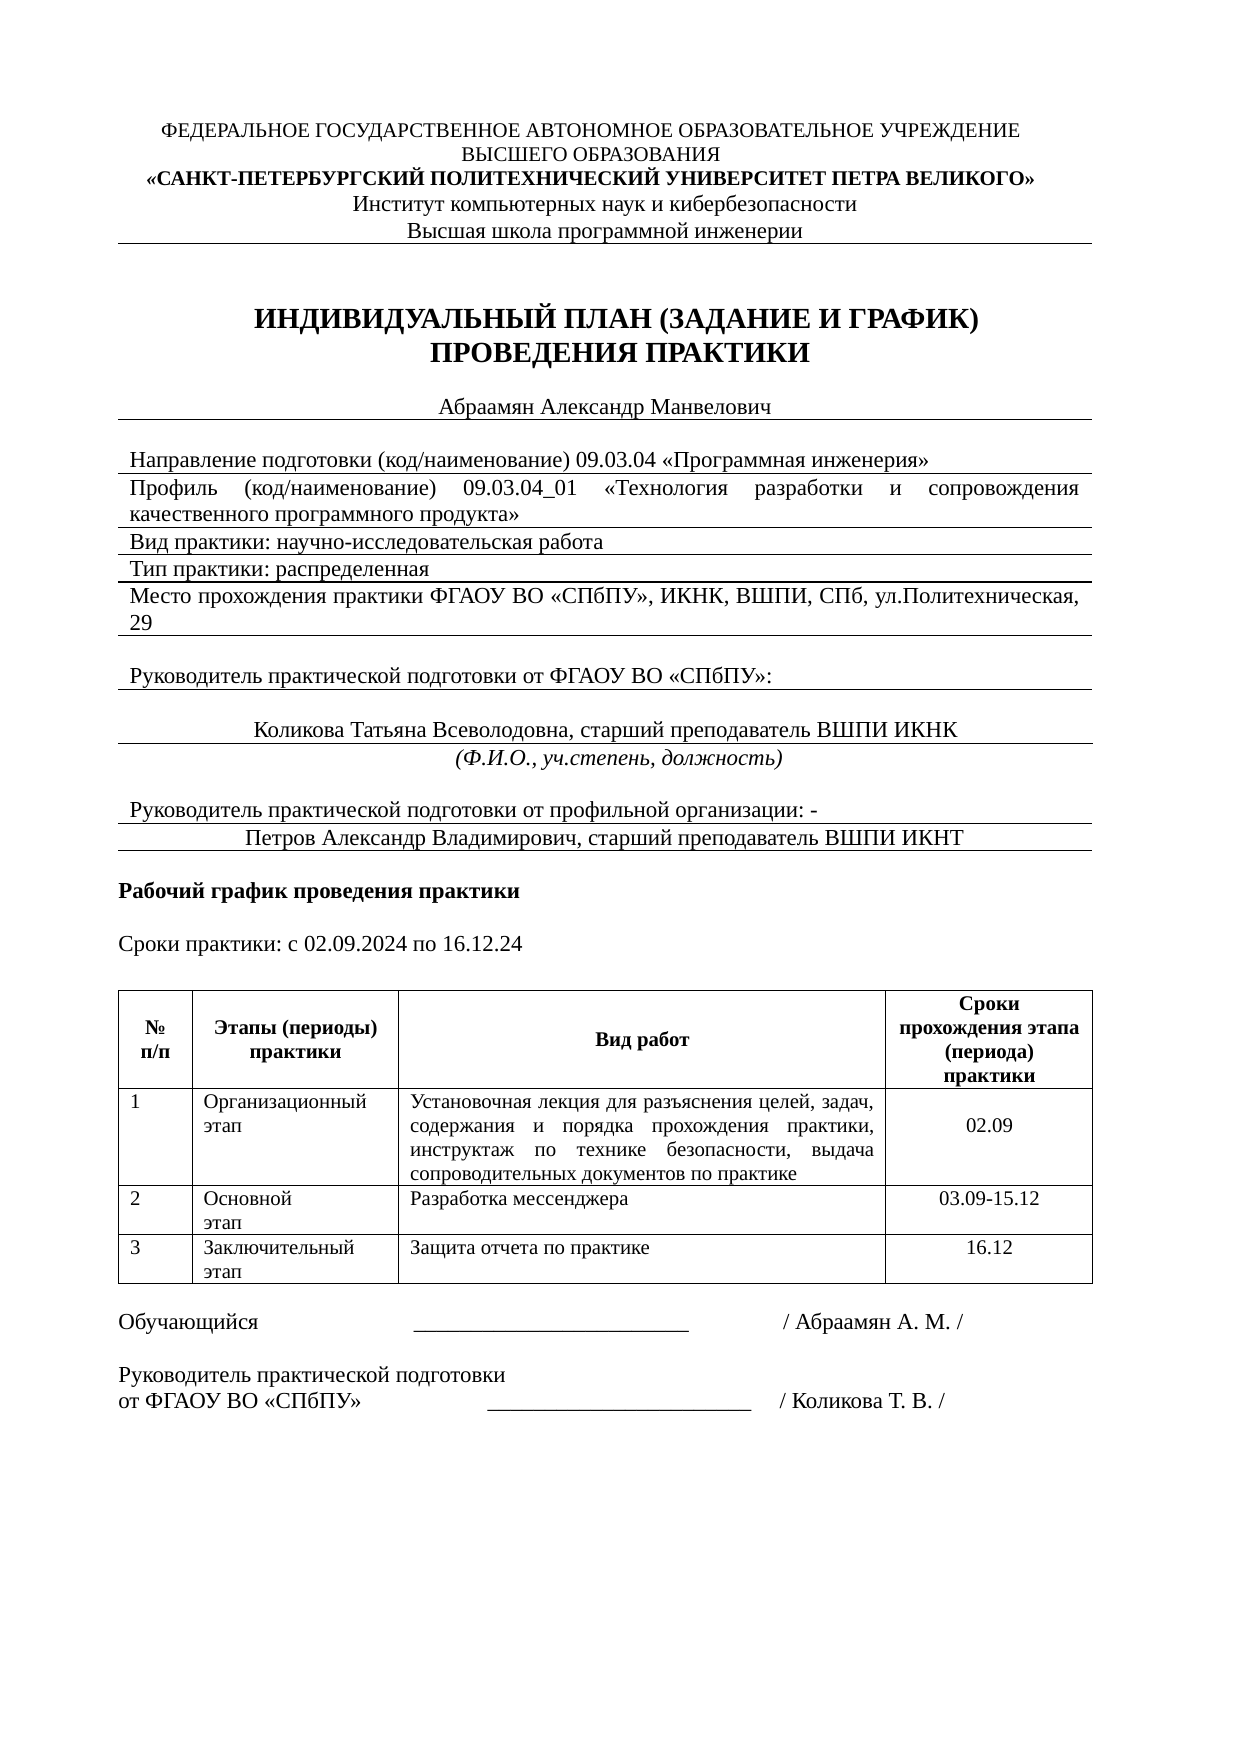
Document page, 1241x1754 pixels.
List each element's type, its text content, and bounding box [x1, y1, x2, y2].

table_cell 2 [119, 1186, 192, 1234]
text ПРОВЕДЕНИЯ ПРАКТИКИ [118, 335, 1122, 369]
table_cell Профиль (код/наименование) 09.03.04_01 «Технология разработки и сопровождения качественного программного продукта» [118, 474, 1092, 527]
text ВЫСШЕГО ОБРАЗОВАНИЯ [118, 142, 1063, 166]
table_header Абраамян Александр Манвелович [118, 393, 1092, 419]
table_header № п/п [119, 991, 192, 1087]
table_header Институт компьютерных наук и кибербезопасности Высшая школа программной инженерии [118, 190, 1092, 243]
table_header Направление подготовки (код/наименование) 09.03.04 «Программная инженерия» [118, 447, 1092, 473]
table_cell [118, 244, 1092, 268]
text Руководитель практической подготовки [118, 1361, 1122, 1387]
table_header Этапы (периоды) практики [193, 991, 398, 1087]
text Сроки практики: с 02.09.2024 по 16.12.24 [118, 930, 1122, 957]
table_header Сроки прохождения этапа (периода) практики [886, 991, 1092, 1087]
text ФЕДЕРАЛЬНОЕ ГОСУДАРСТВЕННОЕ АВТОНОМНОЕ ОБРАЗОВАТЕЛЬНОЕ УЧРЕЖДЕНИЕ [118, 118, 1063, 142]
text от ФГАОУ ВО «СПбПУ» _______________________ / Коликова Т. В. / [118, 1387, 1122, 1414]
text Обучающийся ________________________ / Абраамян А. М. / [118, 1308, 1122, 1334]
table_cell Петров Александр Владимирович, старший преподаватель ВШПИ ИКНТ [118, 824, 1092, 850]
table_cell Заключительный этап [193, 1235, 398, 1283]
table_cell 02.09 [886, 1089, 1092, 1185]
table_cell 16.12 [886, 1235, 1092, 1283]
table_cell 3 [119, 1235, 192, 1283]
table_header Руководитель практической подготовки от профильной организации: - [118, 796, 1092, 823]
table_cell 03.09-15.12 [886, 1186, 1092, 1234]
table_cell Организационный этап [193, 1089, 398, 1185]
table_header Коликова Татьяна Всеволодовна, старший преподаватель ВШПИ ИКНК [118, 716, 1093, 743]
table_cell Основной этап [193, 1186, 398, 1234]
table_cell Тип практики: распределенная [118, 555, 1092, 581]
table_cell Защита отчета по практике [399, 1235, 885, 1283]
text ИНДИВИДУАЛЬНЫЙ ПЛАН (ЗАДАНИЕ И ГРАФИК) [118, 302, 1122, 335]
table_cell Разработка мессенджера [399, 1186, 885, 1234]
text (Ф.И.О., уч.степень, должность) [118, 744, 1122, 770]
text Рабочий график проведения практики [118, 878, 1122, 904]
text «САНКТ-ПЕТЕРБУРГСКИЙ ПОЛИТЕХНИЧЕСКИЙ УНИВЕРСИТЕТ ПЕТРА ВЕЛИКОГО» [118, 166, 1063, 190]
table_header Руководитель практической подготовки от ФГАОУ ВО «СПбПУ»: [118, 663, 1092, 689]
table_cell Вид практики: научно-исследовательская работа [118, 528, 1092, 554]
table_cell Место прохождения практики ФГАОУ ВО «СПбПУ», ИКНК, ВШПИ, СПб, ул.Политехническая, 29 [118, 583, 1092, 635]
table_cell 1 [119, 1089, 192, 1185]
table_header Вид работ [399, 991, 885, 1087]
table_cell Установочная лекция для разъяснения целей, задач, содержания и порядка прохождения практики, инструктаж по технике безопасности, выдача сопроводительных документов по практике [399, 1089, 885, 1185]
